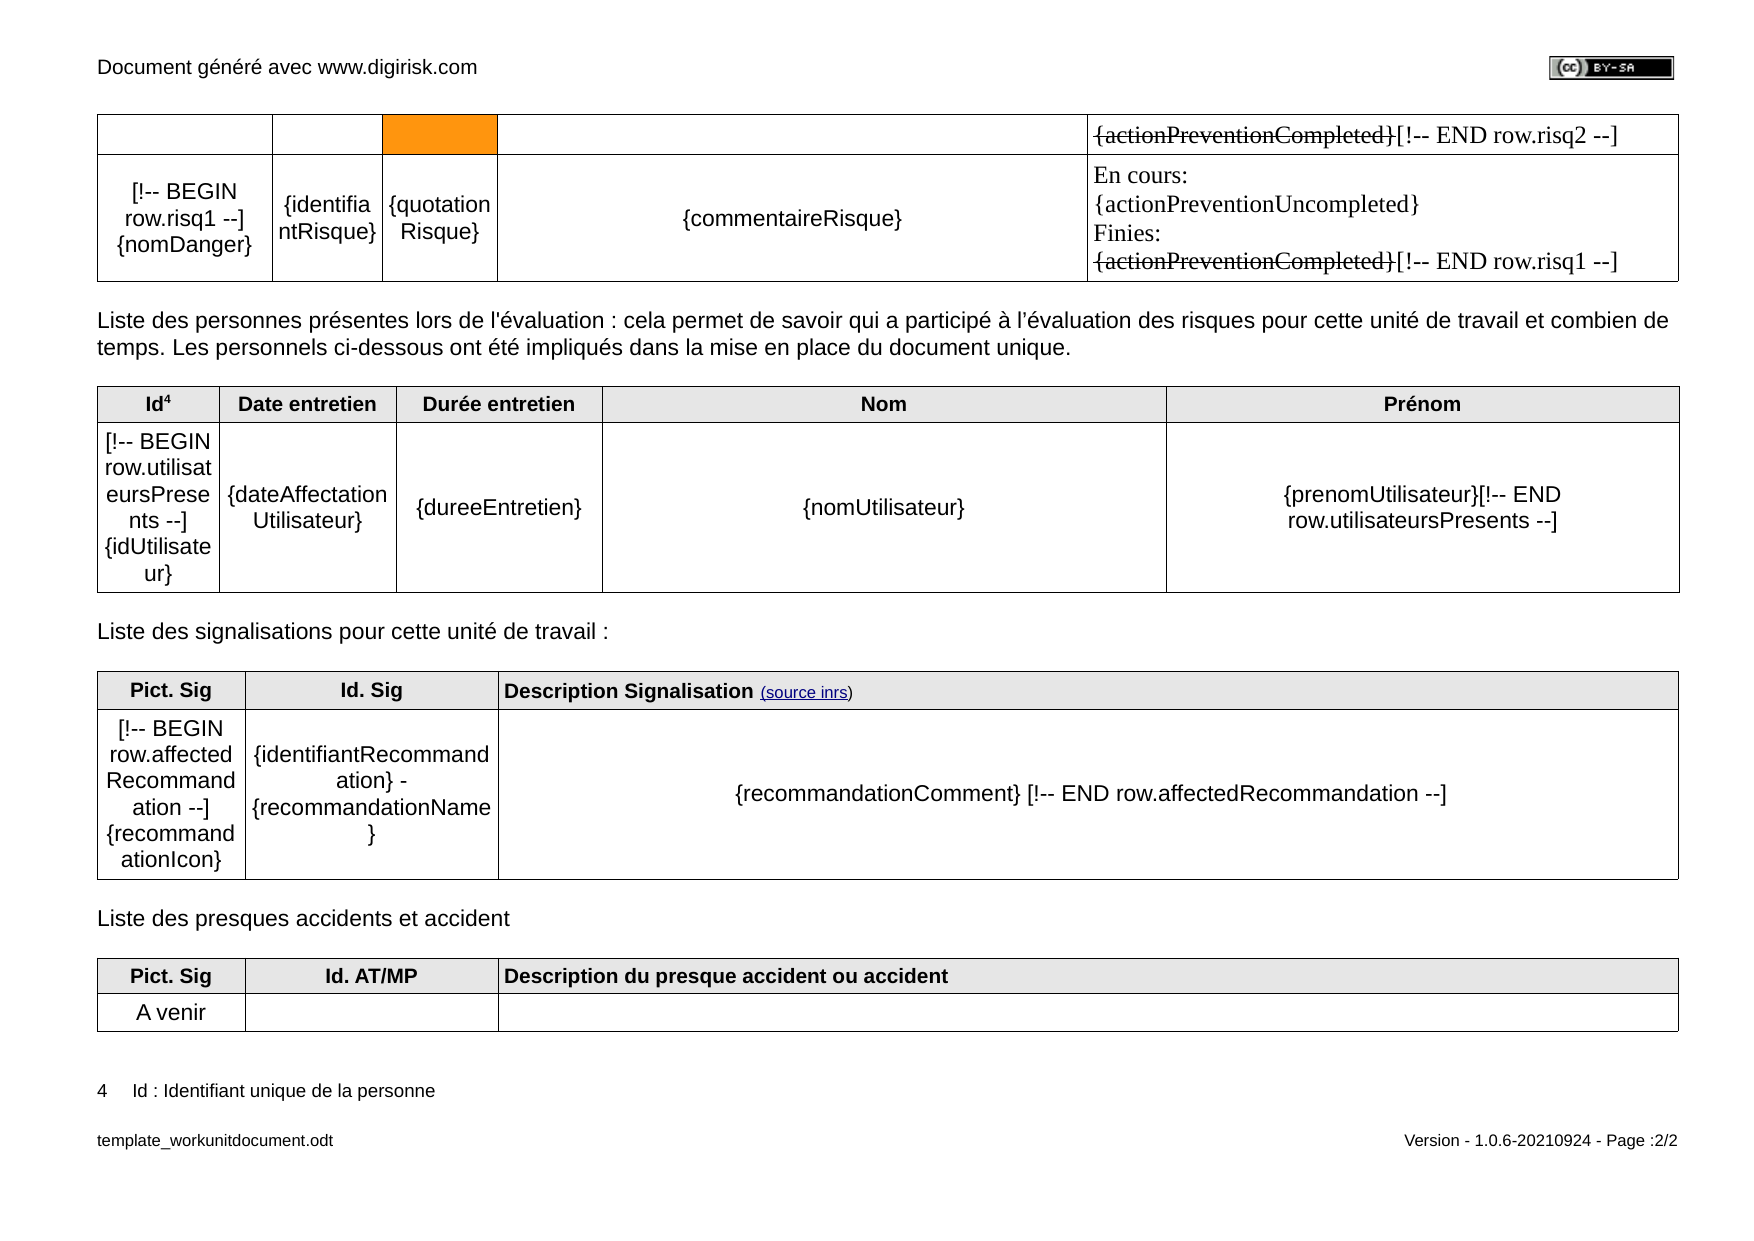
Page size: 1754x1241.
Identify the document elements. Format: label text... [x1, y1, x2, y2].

table_cell En cours: {actionPreventionUncompleted} Finies: {actionPreventionCompleted}[!-- END row.risq1 --] [1088, 155, 1678, 281]
table_cell {identifiantRecommandation} - {recommandationName} [246, 710, 498, 878]
table_cell [98, 115, 272, 154]
text Liste des personnes présentes lors de l'évaluation : cela permet de savoir qui a participé à l’évaluation des risques pour cette unité de travail et combien de temps. Les personnels ci-dessous ont été impliqués dans la mise en place du document unique. [97, 307, 1678, 360]
table_cell [499, 994, 1678, 1031]
table_cell {identifiantRisque} [273, 155, 382, 281]
table_header Date entretien [220, 387, 396, 422]
table_header Description Signalisation (source inrs) [499, 672, 1678, 709]
table_header Id. AT/MP [246, 959, 498, 993]
text Liste des signalisations pour cette unité de travail : [97, 618, 1678, 644]
table_cell {dateAffectationUtilisateur} [220, 423, 396, 592]
table_header Prénom [1167, 387, 1679, 422]
table_header Id [98, 387, 219, 422]
text Liste des presques accidents et accident [97, 905, 1678, 931]
table_cell {prenomUtilisateur}[!-- END row.utilisateursPresents --] [1167, 423, 1679, 592]
table_cell A venir [98, 994, 245, 1031]
table_cell [246, 994, 498, 1031]
table_cell [383, 115, 497, 154]
table_cell {nomUtilisateur} [603, 423, 1166, 592]
table_cell {actionPreventionCompleted}[!-- END row.risq2 --] [1088, 115, 1678, 154]
table_header Description du presque accident ou accident [499, 959, 1678, 993]
table_header Pict. Sig [98, 672, 245, 709]
table_cell {commentaireRisque} [498, 155, 1087, 281]
table_cell [!-- BEGIN row.utilisateursPresents --]{idUtilisateur} [98, 423, 219, 592]
table_cell {recommandationComment} [!-- END row.affectedRecommandation --] [499, 710, 1678, 878]
table_header Id. Sig [246, 672, 498, 709]
table_cell {quotationRisque} [383, 155, 497, 281]
table_header Pict. Sig [98, 959, 245, 993]
picture [1549, 56, 1675, 80]
table_cell {dureeEntretien} [397, 423, 602, 592]
table_cell [!-- BEGIN row.affectedRecommandation --]{recommandationIcon} [98, 710, 245, 878]
table_cell [!-- BEGIN row.risq1 --]{nomDanger} [98, 155, 272, 281]
table_header Nom [603, 387, 1166, 422]
table_cell [273, 115, 382, 154]
table_cell [498, 115, 1087, 154]
table_header Durée entretien [397, 387, 602, 422]
